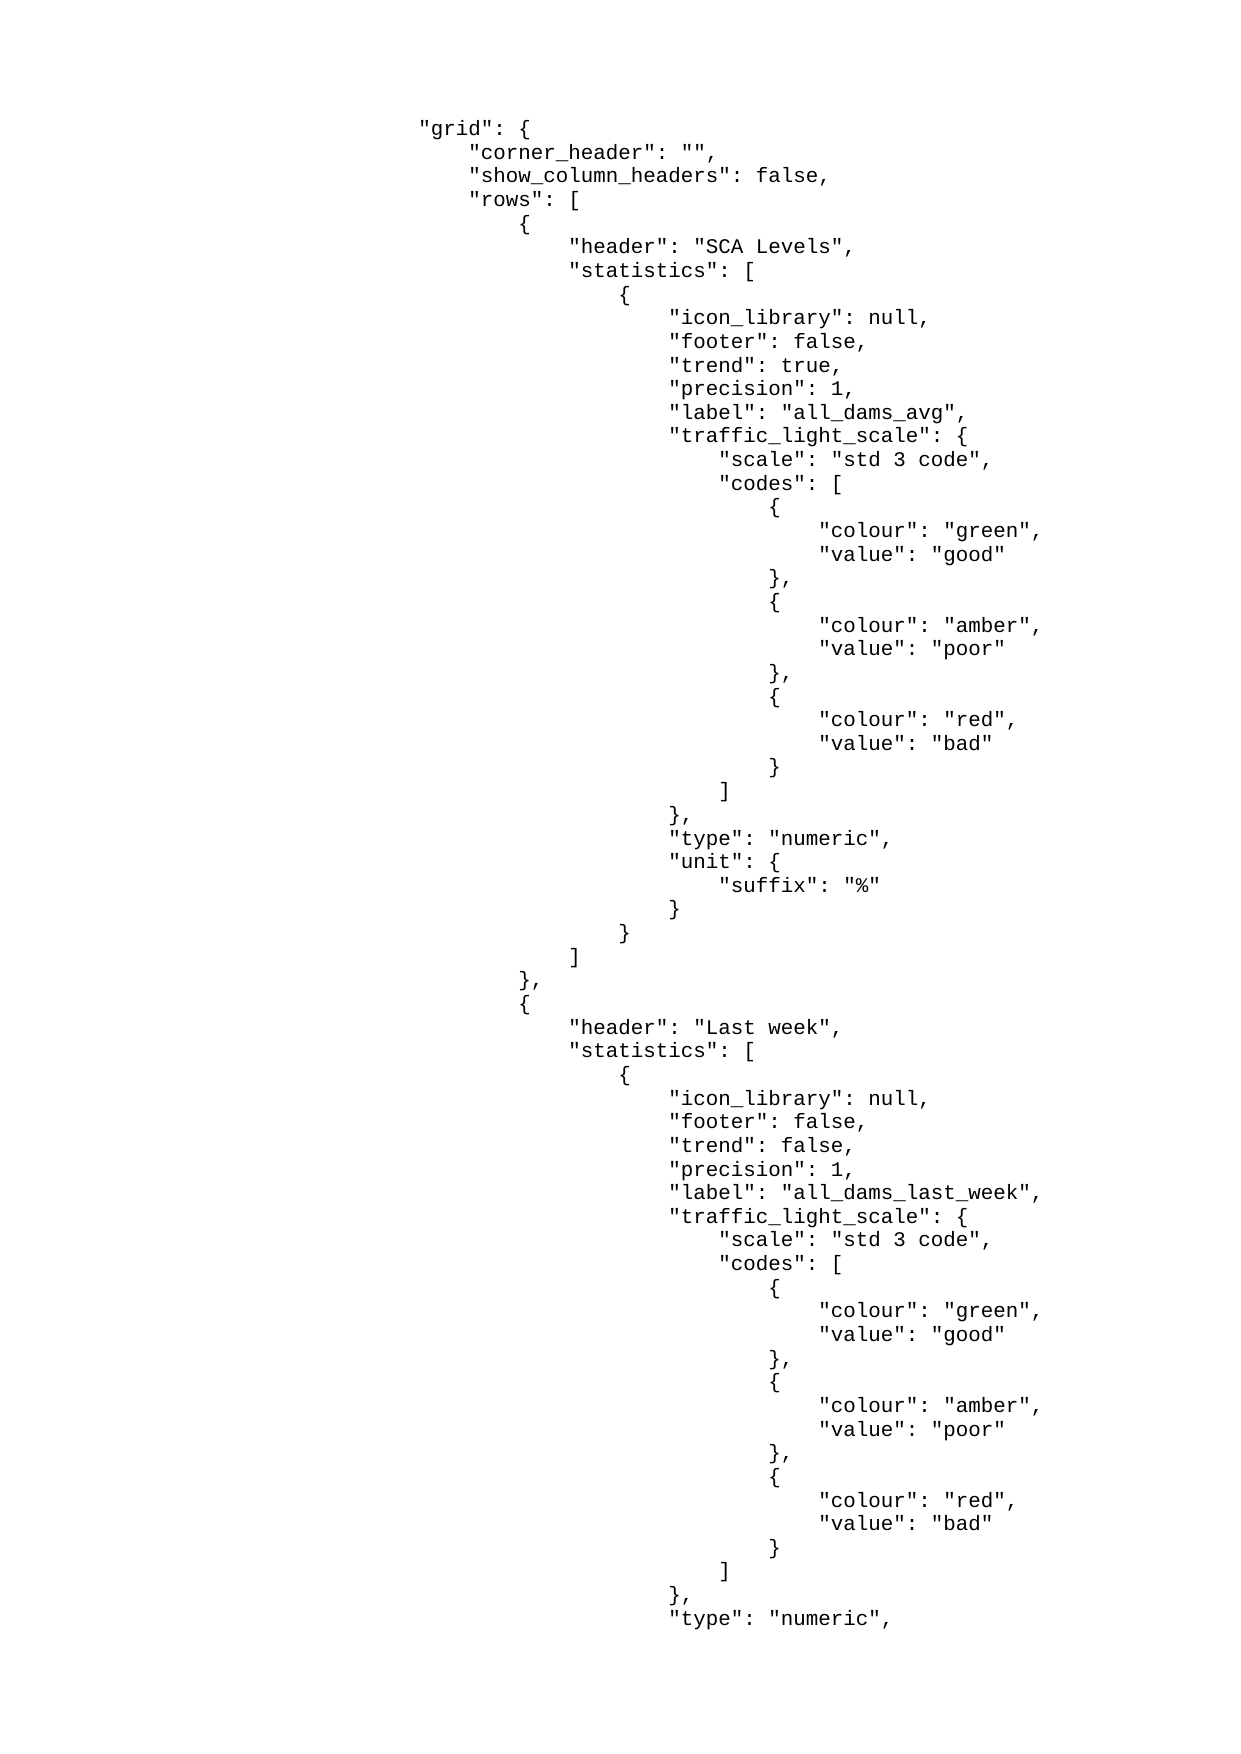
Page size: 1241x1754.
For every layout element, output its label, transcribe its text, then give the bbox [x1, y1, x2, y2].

text { [118, 993, 1122, 1017]
text "colour": "amber", [118, 1395, 1122, 1419]
text "grid": { [118, 118, 1122, 142]
text { [118, 284, 1122, 307]
text }, [118, 1348, 1122, 1371]
text "value": "poor" [118, 1419, 1122, 1442]
text }, [118, 1584, 1122, 1608]
text } [118, 922, 1122, 946]
text "footer": false, [118, 1111, 1122, 1135]
text "value": "bad" [118, 733, 1122, 757]
text "trend": true, [118, 354, 1122, 378]
text "scale": "std 3 code", [118, 1229, 1122, 1253]
text { [118, 1466, 1122, 1489]
text "label": "all_dams_last_week", [118, 1182, 1122, 1206]
text "colour": "green", [118, 520, 1122, 544]
text }, [118, 969, 1122, 993]
text { [118, 1371, 1122, 1395]
text }, [118, 804, 1122, 827]
text ] [118, 946, 1122, 969]
text "colour": "red", [118, 1489, 1122, 1513]
text "show_column_headers": false, [118, 165, 1122, 189]
text "value": "poor" [118, 638, 1122, 662]
text { [118, 496, 1122, 520]
text { [118, 591, 1122, 615]
text "icon_library": null, [118, 307, 1122, 331]
text "header": "Last week", [118, 1017, 1122, 1040]
text "traffic_light_scale": { [118, 1206, 1122, 1229]
text "codes": [ [118, 473, 1122, 496]
text }, [118, 567, 1122, 591]
text "statistics": [ [118, 1040, 1122, 1064]
text } [118, 1537, 1122, 1561]
text "suffix": "%" [118, 875, 1122, 898]
text "trend": false, [118, 1135, 1122, 1158]
text "type": "numeric", [118, 1608, 1122, 1631]
text { [118, 1277, 1122, 1300]
text "precision": 1, [118, 378, 1122, 402]
text "value": "good" [118, 544, 1122, 567]
text { [118, 213, 1122, 236]
text "scale": "std 3 code", [118, 449, 1122, 473]
text }, [118, 662, 1122, 686]
text "statistics": [ [118, 260, 1122, 284]
text "footer": false, [118, 331, 1122, 354]
text "traffic_light_scale": { [118, 426, 1122, 449]
text "value": "bad" [118, 1513, 1122, 1537]
text { [118, 686, 1122, 709]
text "colour": "amber", [118, 615, 1122, 638]
text "value": "good" [118, 1324, 1122, 1348]
text "colour": "green", [118, 1300, 1122, 1324]
text "type": "numeric", [118, 827, 1122, 851]
text { [118, 1064, 1122, 1088]
text "rows": [ [118, 189, 1122, 213]
text "label": "all_dams_avg", [118, 402, 1122, 426]
text "codes": [ [118, 1253, 1122, 1277]
text "icon_library": null, [118, 1088, 1122, 1111]
text ] [118, 780, 1122, 804]
text "precision": 1, [118, 1158, 1122, 1182]
text "colour": "red", [118, 709, 1122, 733]
text "header": "SCA Levels", [118, 236, 1122, 260]
text "corner_header": "", [118, 142, 1122, 165]
text "unit": { [118, 851, 1122, 875]
text } [118, 898, 1122, 922]
text } [118, 757, 1122, 780]
text }, [118, 1442, 1122, 1466]
text ] [118, 1561, 1122, 1584]
